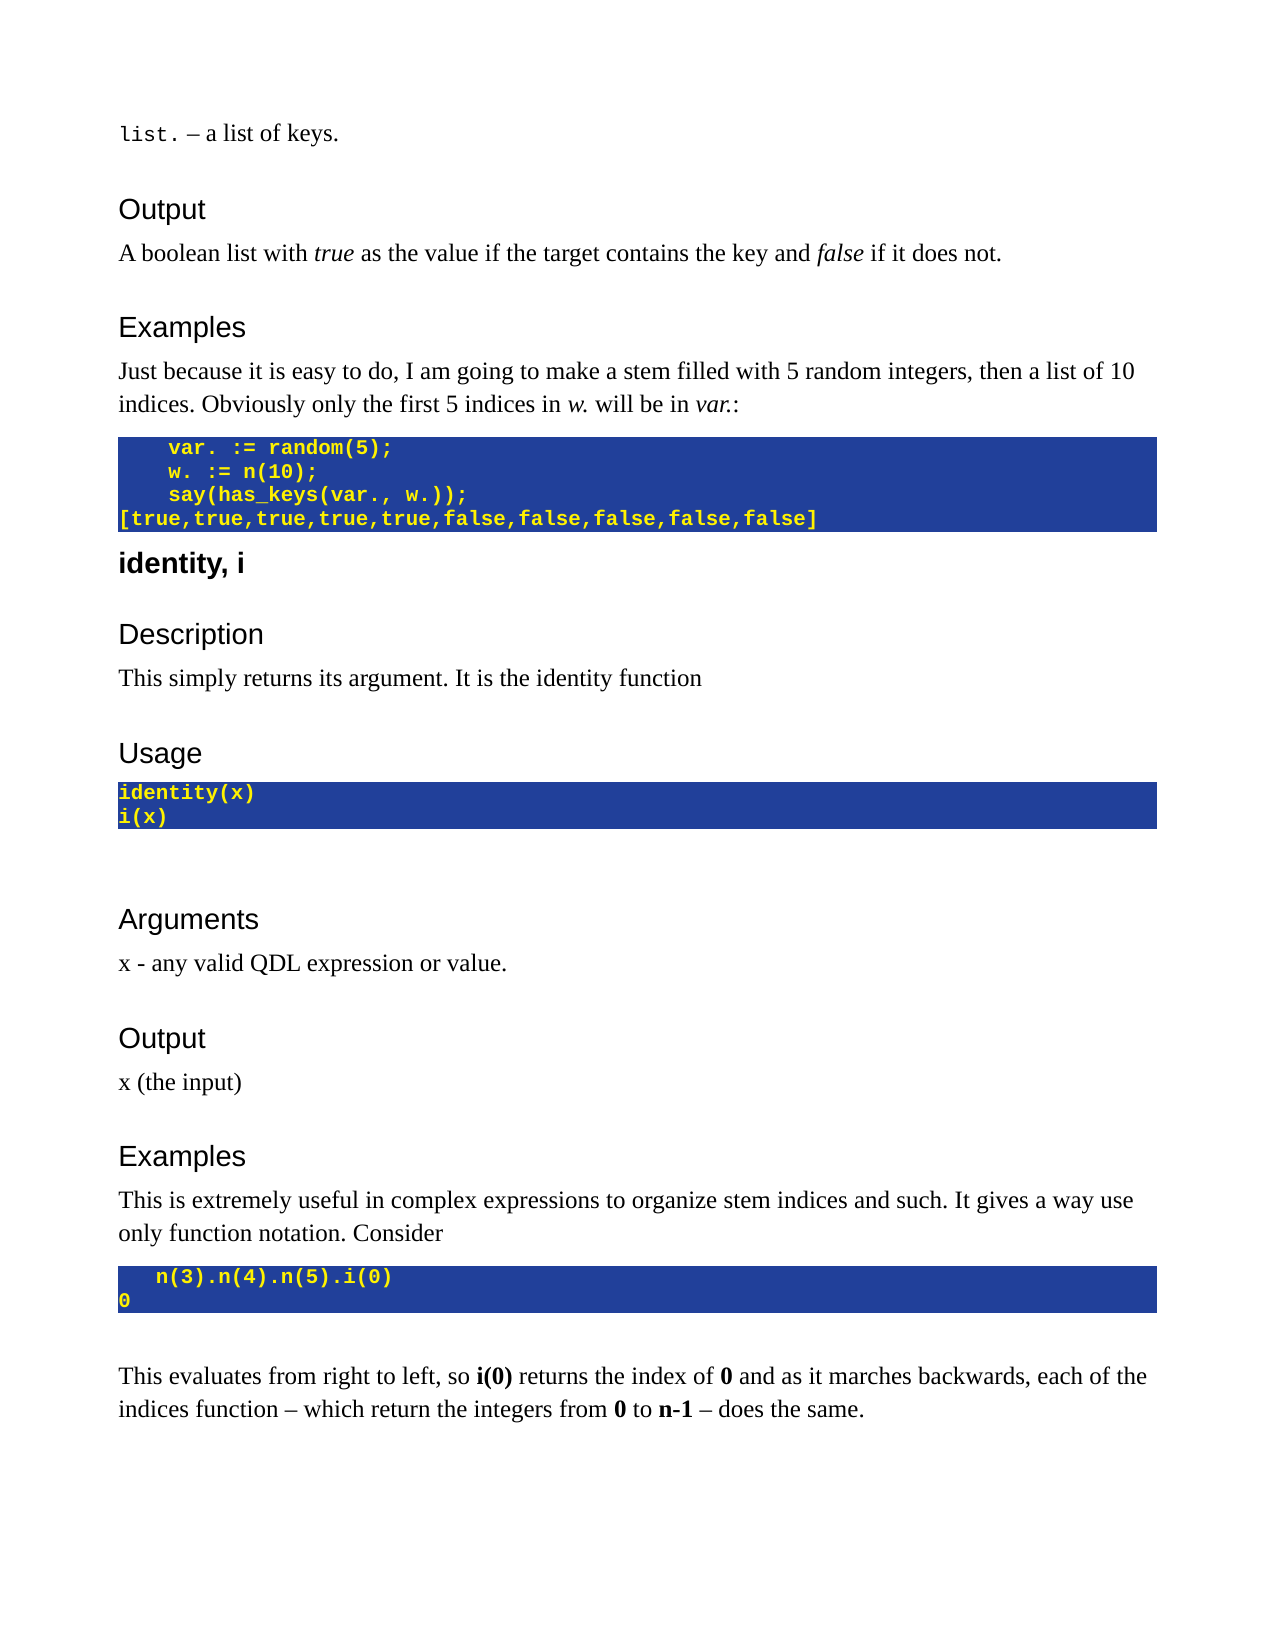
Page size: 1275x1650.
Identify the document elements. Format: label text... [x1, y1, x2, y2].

text i(x) [118, 806, 1157, 829]
subtitle identity, i [118, 546, 1157, 580]
text say(has_keys(var., w.)); [118, 484, 1157, 508]
subtitle Examples [118, 310, 1157, 344]
subtitle Output [118, 1021, 1157, 1054]
text identity(x) [118, 782, 1157, 806]
subtitle Examples [118, 1139, 1157, 1173]
text [true,true,true,true,true,false,false,false,false,false] [118, 508, 1157, 532]
subtitle Arguments [118, 902, 1157, 936]
text A boolean list with true as the value if the target contains the key and false if it does not. [118, 238, 1157, 266]
subtitle Output [118, 192, 1157, 225]
text x - any valid QDL expression or value. [118, 948, 1157, 977]
subtitle Description [118, 617, 1157, 651]
text This evaluates from right to left, so i(0) returns the index of 0 and as it marches backwards, each of the indices function – which return the integers from 0 to n-1 – does the same. [118, 1361, 1157, 1423]
text This simply returns its argument. It is the identity function [118, 663, 1157, 692]
text 0 [118, 1289, 1157, 1313]
text n(3).n(4).n(5).i(0) [118, 1266, 1157, 1289]
subtitle Usage [118, 736, 1157, 769]
text x (the input) [118, 1067, 1157, 1095]
text w. := n(10); [118, 461, 1157, 484]
text list. – a list of keys. [118, 118, 1157, 148]
text Just because it is easy to do, I am going to make a stem filled with 5 random integers, then a list of 10 indices. Obviously only the first 5 indices in w. will be in var.: [118, 356, 1157, 418]
text var. := random(5); [118, 437, 1157, 461]
text This is extremely useful in complex expressions to organize stem indices and such. It gives a way use only function notation. Consider [118, 1185, 1157, 1247]
